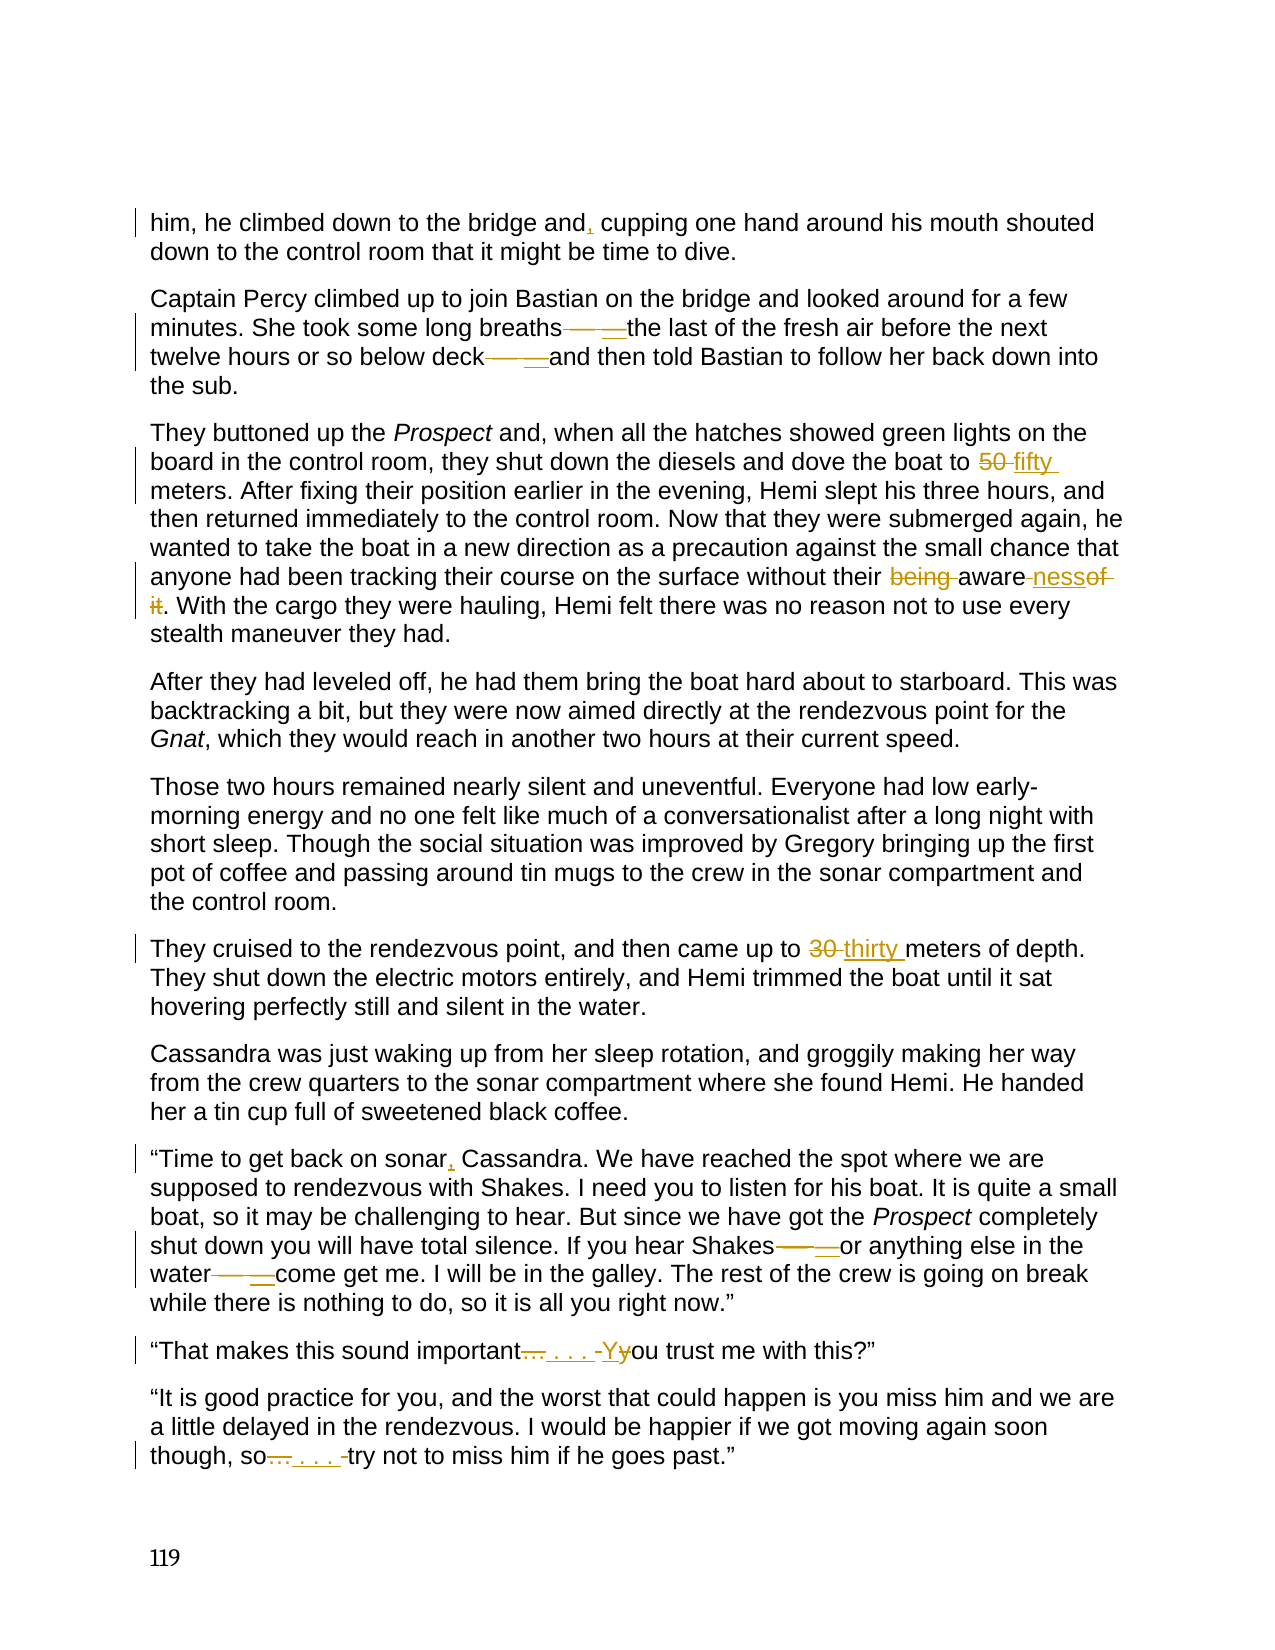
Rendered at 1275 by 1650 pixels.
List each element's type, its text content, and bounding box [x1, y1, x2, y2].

text “It is good practice for you, and the worst that could happen is you miss him and we are a little delayed in the rendezvous. I would be happier if we got moving again soon though, so . . . try not to miss him if he goes past.” [150, 1383, 1125, 1469]
text They buttoned up the Prospect and, when all the hatches showed green lights on the board in the control room, they shut down the diesels and dove the boat to fifty meters. After fixing their position earlier in the evening, Hemi slept his three hours, and then returned immediately to the control room. Now that they were submerged again, he wanted to take the boat in a new direction as a precaution against the small chance that anyone had been tracking their course on the surface without their awareness. With the cargo they were hauling, Hemi felt there was no reason not to use every stealth maneuver they had. [150, 418, 1125, 648]
text him, he climbed down to the bridge and, cupping one hand around his mouth shouted down to the control room that it might be time to dive. [150, 208, 1125, 266]
text Cassandra was just waking up from her sleep rotation, and groggily making her way from the crew quarters to the sonar compartment where she found Hemi. He handed her a tin cup full of sweetened black coffee. [150, 1039, 1125, 1126]
text They cruised to the rendezvous point, and then came up to thirty meters of depth. They shut down the electric motors entirely, and Hemi trimmed the boat until it sat hovering perfectly still and silent in the water. [150, 934, 1125, 1021]
text Those two hours remained nearly silent and uneventful. Everyone had low early-morning energy and no one felt like much of a conversationalist after a long night with short sleep. Though the social situation was improved by Gregory bringing up the first pot of coffee and passing around tin mugs to the crew in the sonar compartment and the control room. [150, 772, 1125, 916]
text After they had leveled off, he had them bring the boat hard about to starboard. This was backtracking a bit, but they were now aimed directly at the rendezvous point for the Gnat, which they would reach in another two hours at their current speed. [150, 667, 1125, 753]
text “That makes this sound important . . . You trust me with this?” [150, 1336, 1125, 1364]
text Captain Percy climbed up to join Bastian on the bridge and looked around for a few minutes. She took some long breaths—the last of the fresh air before the next twelve hours or so below deck—and then told Bastian to follow her back down into the sub. [150, 284, 1125, 399]
text “Time to get back on sonar, Cassandra. We have reached the spot where we are supposed to rendezvous with Shakes. I need you to listen for his boat. It is quite a small boat, so it may be challenging to hear. But since we have got the Prospect completely shut down you will have total silence. If you hear Shakes—or anything else in the water—come get me. I will be in the galley. The rest of the crew is going on break while there is nothing to do, so it is all you right now.” [150, 1144, 1125, 1317]
